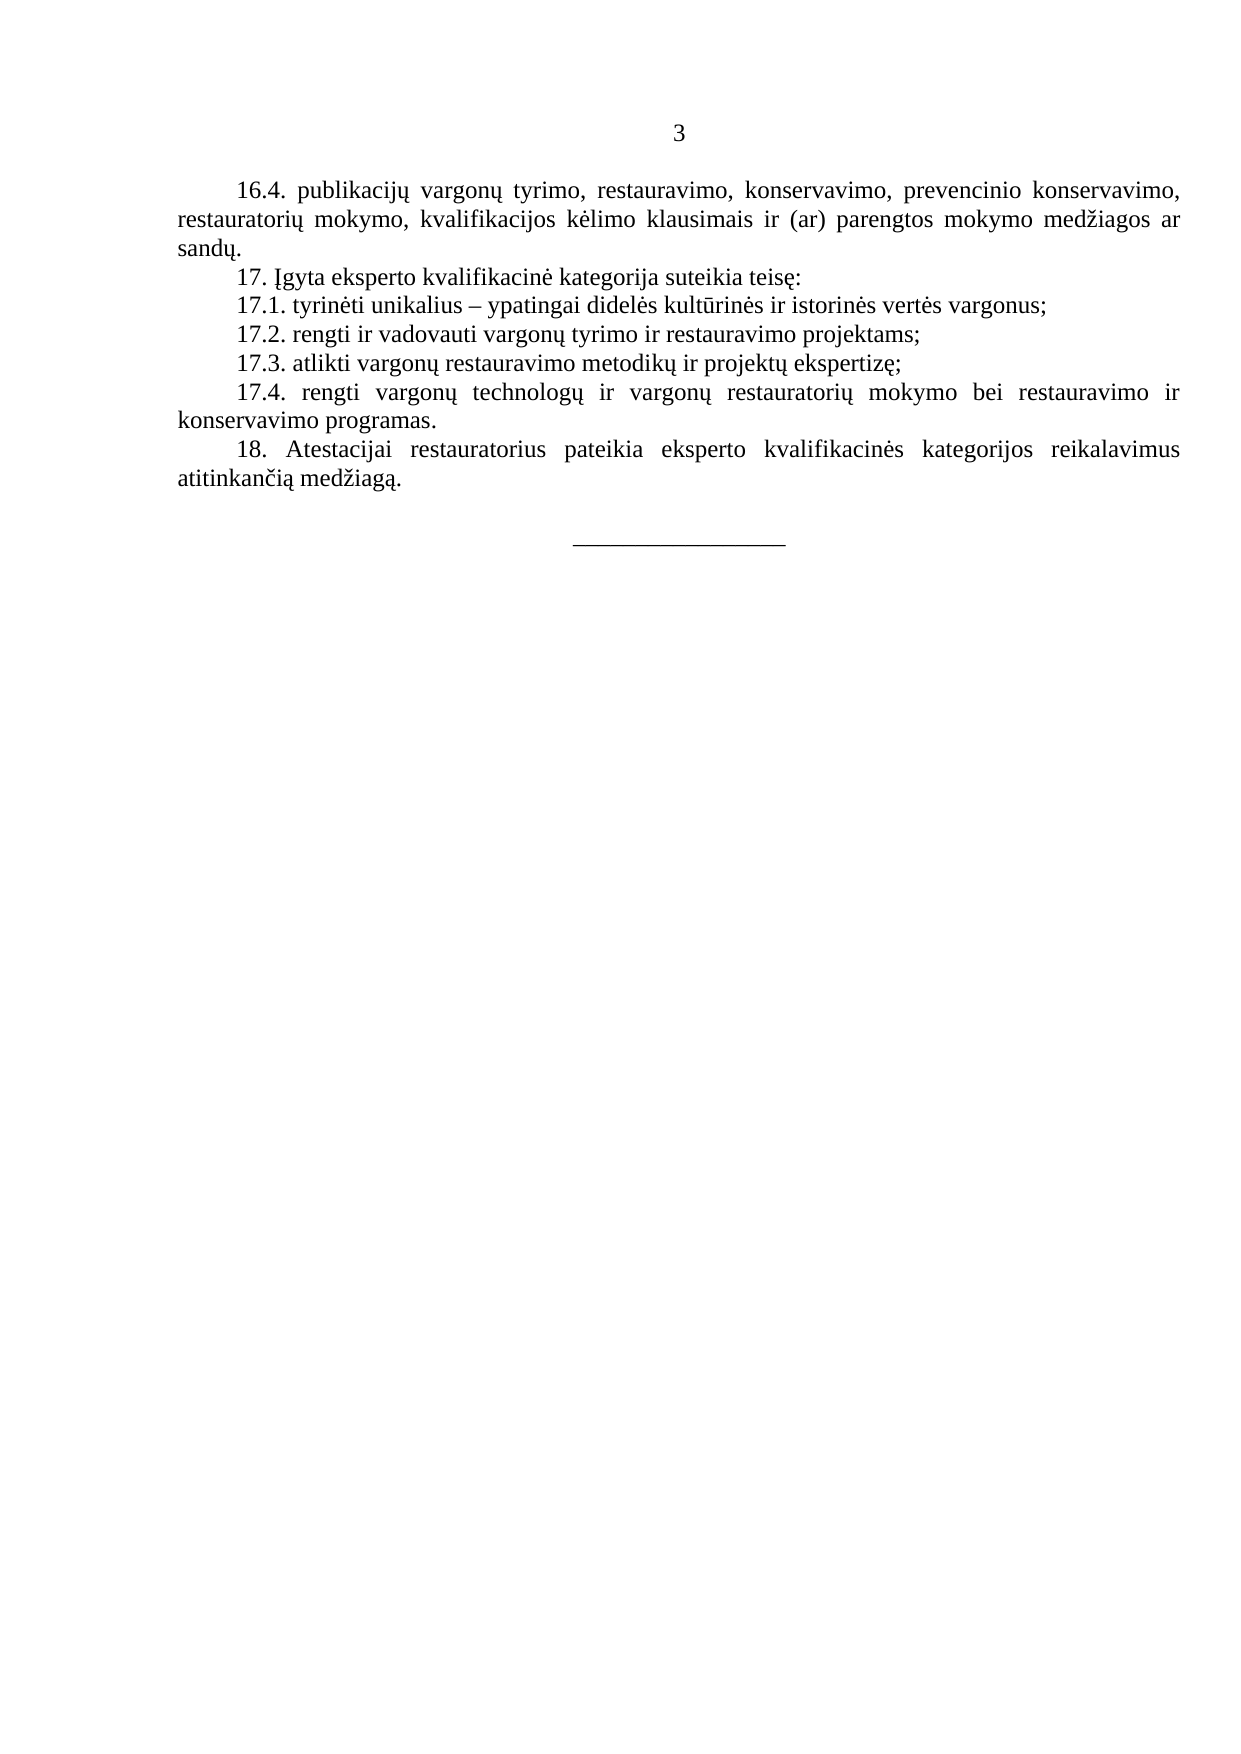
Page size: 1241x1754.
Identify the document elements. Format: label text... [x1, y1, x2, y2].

text 17.1. tyrinėti unikalius – ypatingai didelės kultūrinės ir istorinės vertės vargonus; [177, 291, 1181, 319]
text 17.3. atlikti vargonų restauravimo metodikų ir projektų ekspertizę; [177, 348, 1181, 377]
text 17.2. rengti ir vadovauti vargonų tyrimo ir restauravimo projektams; [177, 319, 1181, 348]
text 17. Įgyta eksperto kvalifikacinė kategorija suteikia teisę: [177, 262, 1181, 291]
text 16.4. publikacijų vargonų tyrimo, restauravimo, konservavimo, prevencinio konservavimo, restauratorių mokymo, kvalifikacijos kėlimo klausimais ir (ar) parengtos mokymo medžiagos ar sandų. [177, 176, 1181, 262]
text 18. Atestacijai restauratorius pateikia eksperto kvalifikacinės kategorijos reikalavimus atitinkančią medžiagą. [177, 434, 1181, 492]
text 17.4. rengti vargonų technologų ir vargonų restauratorių mokymo bei restauravimo ir konservavimo programas. [177, 377, 1181, 434]
text _________________ [177, 521, 1181, 549]
